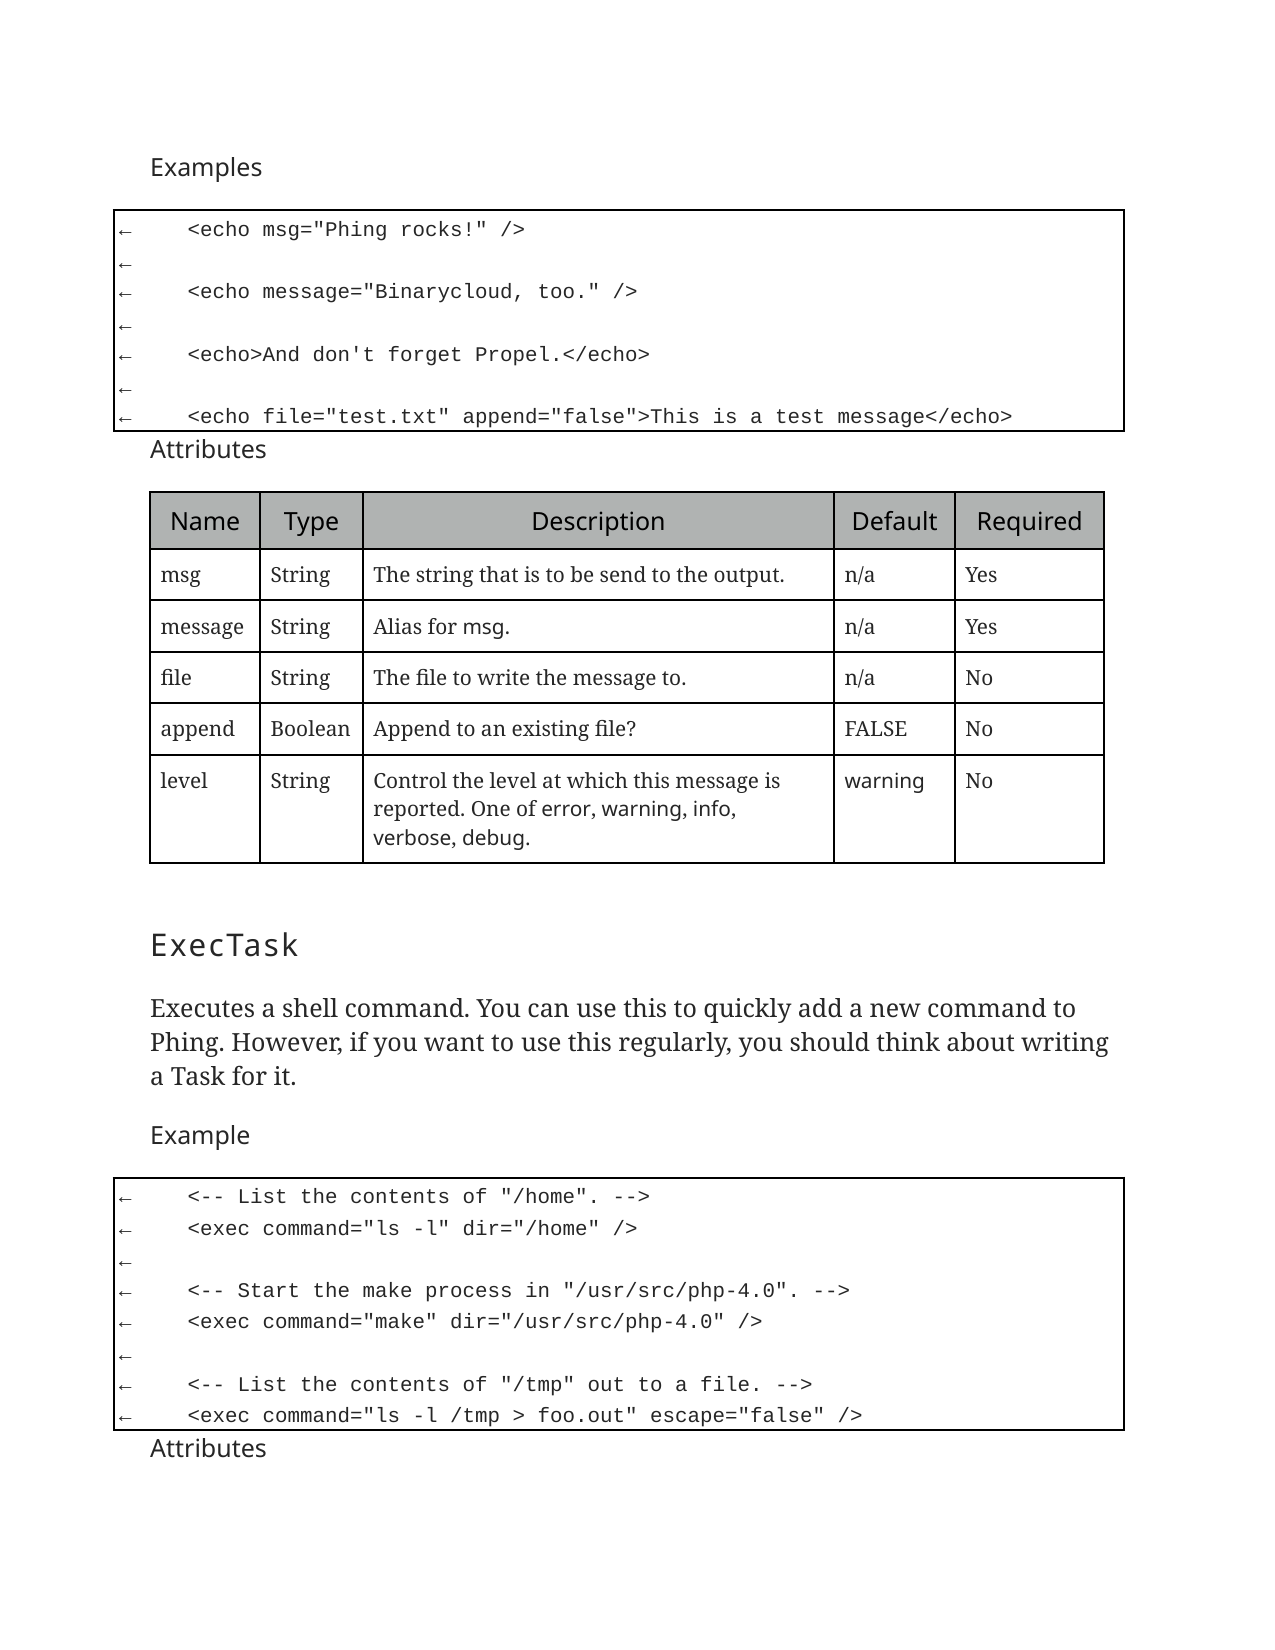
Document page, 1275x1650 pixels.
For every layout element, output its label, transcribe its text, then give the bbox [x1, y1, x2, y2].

text Attributes [150, 1431, 1125, 1465]
table_cell The string that is to be send to the output. [364, 550, 833, 599]
table_cell Boolean [261, 704, 362, 753]
table_header Description [364, 493, 833, 548]
table_header Type [261, 493, 362, 548]
text Executes a shell command. You can use this to quickly add a new command to Phing. However, if you want to use this regularly, you should think about writing a Task for it. [150, 990, 1125, 1093]
table_cell append [151, 704, 259, 753]
table_cell Alias for msg. [364, 601, 833, 651]
list <exec command="make" dir="/usr/src/php-4.0" /> [115, 1302, 1123, 1335]
table_cell FALSE [835, 704, 954, 753]
table_cell warning [835, 756, 954, 862]
table_cell The file to write the message to. [364, 653, 833, 702]
table_cell String [261, 550, 362, 599]
table_cell No [956, 756, 1103, 862]
table_cell n/a [835, 653, 954, 702]
table_cell n/a [835, 550, 954, 599]
table_cell Control the level at which this message is reported. One of error, warning, info, verbose, debug. [364, 756, 833, 862]
table_cell n/a [835, 601, 954, 651]
table_cell String [261, 756, 362, 862]
list <-- List the contents of "/home". --> [115, 1179, 1123, 1208]
table_header Name [151, 493, 259, 548]
table_cell Yes [956, 550, 1103, 599]
list <exec command="ls -l /tmp > foo.out" escape="false" /> [115, 1395, 1123, 1429]
table_cell Yes [956, 601, 1103, 651]
table_cell level [151, 756, 259, 862]
list <-- Start the make process in "/usr/src/php-4.0". --> [115, 1270, 1123, 1302]
list <echo file="test.txt" append="false">This is a test message</echo> [115, 397, 1123, 430]
list <-- List the contents of "/tmp" out to a file. --> [115, 1364, 1123, 1395]
table_cell Append to an existing file? [364, 704, 833, 753]
table_cell No [956, 653, 1103, 702]
list <exec command="ls -l" dir="/home" /> [115, 1208, 1123, 1241]
table_cell No [956, 704, 1103, 753]
table_header Default [835, 493, 954, 548]
list <echo msg="Phing rocks!" /> [115, 211, 1123, 242]
text ExecTask [150, 923, 1125, 965]
table_cell file [151, 653, 259, 702]
text Examples [150, 150, 1125, 184]
table_cell String [261, 601, 362, 651]
text Example [150, 1118, 1125, 1152]
table_cell message [151, 601, 259, 651]
list <echo>And don't forget Propel.</echo> [115, 334, 1123, 367]
text Attributes [150, 432, 1125, 466]
table_cell String [261, 653, 362, 702]
table_cell msg [151, 550, 259, 599]
table_header Required [956, 493, 1103, 548]
list <echo message="Binarycloud, too." /> [115, 272, 1123, 305]
